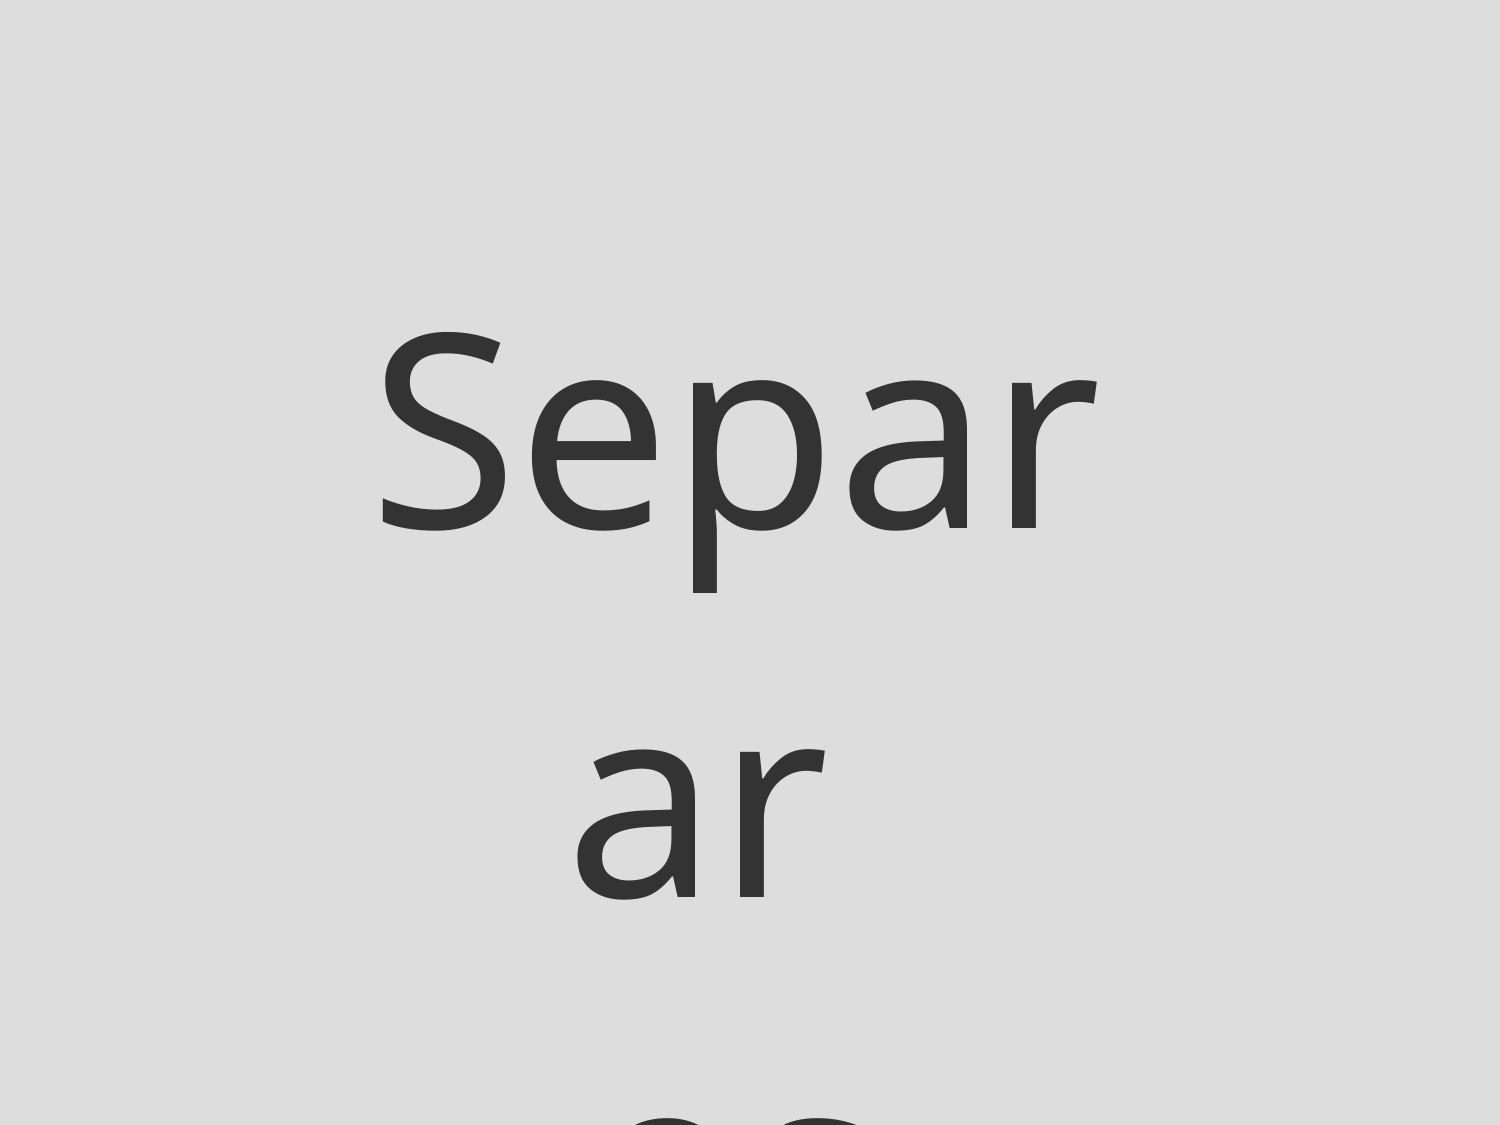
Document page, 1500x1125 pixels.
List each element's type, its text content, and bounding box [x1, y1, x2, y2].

text_box Separar os dados [354, 231, 1146, 894]
